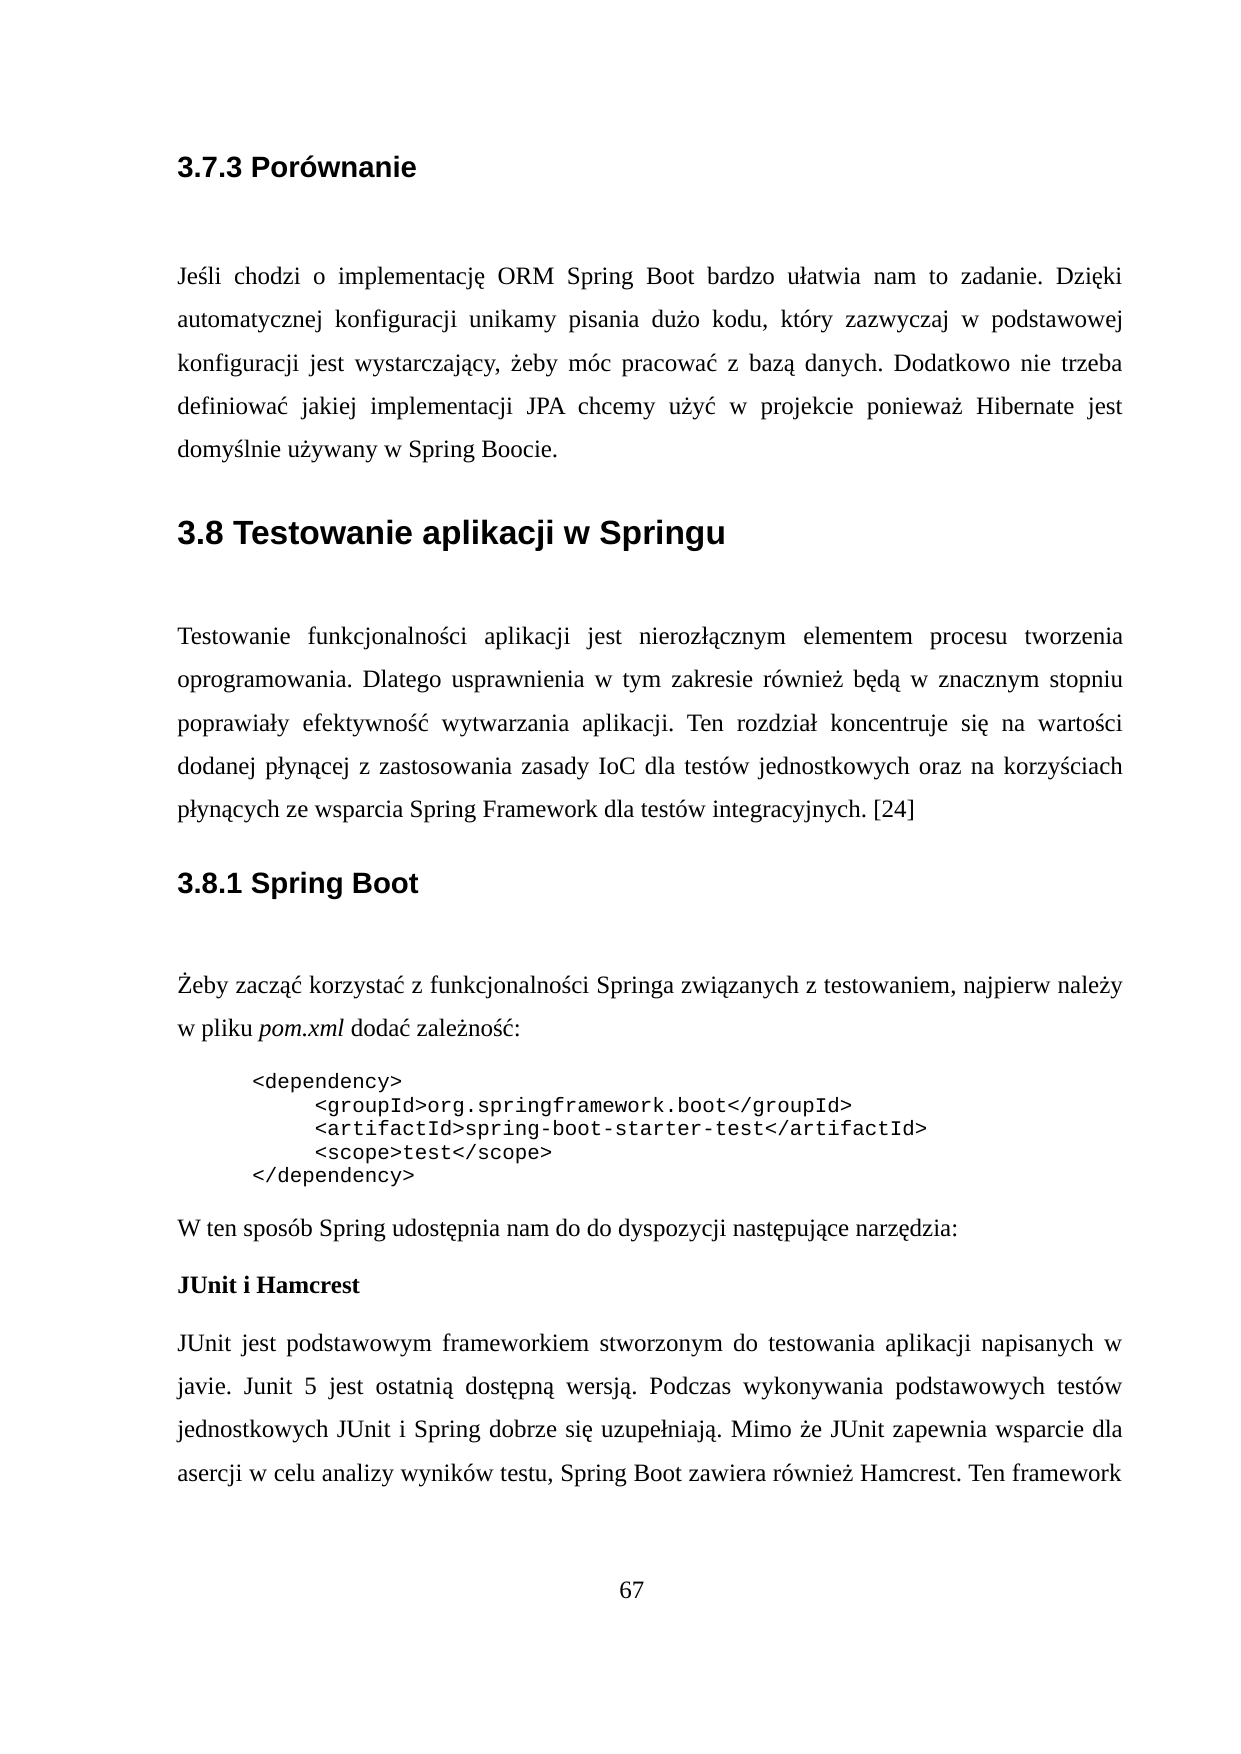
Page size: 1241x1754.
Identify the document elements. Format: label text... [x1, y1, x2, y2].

text <artifactId>spring-boot-starter-test</artifactId> [252, 1118, 1123, 1142]
text Testowanie funkcjonalności aplikacji jest nierozłącznym elementem procesu tworzenia oprogramowania. Dlatego usprawnienia w tym zakresie również będą w znacznym stopniu poprawiały efektywność wytwarzania aplikacji. Ten rozdział koncentruje się na wartości dodanej płynącej z zastosowania zasady IoC dla testów jednostkowych oraz na korzyściach płynących ze wsparcia Spring Framework dla testów integracyjnych. [24] [177, 621, 1123, 823]
text JUnit jest podstawowym frameworkiem stworzonym do testowania aplikacji napisanych w javie. Junit 5 jest ostatnią dostępną wersją. Podczas wykonywania podstawowych testów jednostkowych JUnit i Spring dobrze się uzupełniają. Mimo że JUnit zapewnia wsparcie dla asercji w celu analizy wyników testu, Spring Boot zawiera również Hamcrest. Ten framework [177, 1328, 1123, 1486]
text <dependency> [252, 1071, 1123, 1094]
subtitle 3.8 Testowanie aplikacji w Springu [177, 512, 1123, 551]
text </dependency> [252, 1166, 1123, 1189]
text JUnit i Hamcrest [177, 1271, 1123, 1299]
text <scope>test</scope> [252, 1142, 1123, 1166]
subtitle 3.7.3 Porównanie [177, 150, 1123, 184]
text <groupId>org.springframework.boot</groupId> [252, 1094, 1123, 1118]
subtitle 3.8.1 Spring Boot [177, 866, 1123, 900]
text Żeby zacząć korzystać z funkcjonalności Springa związanych z testowaniem, najpierw należy w pliku pom.xml dodać zależność: [177, 970, 1123, 1042]
text W ten sposób Spring udostępnia nam do do dyspozycji następujące narzędzia: [177, 1213, 1123, 1242]
text Jeśli chodzi o implementację ORM Spring Boot bardzo ułatwia nam to zadanie. Dzięki automatycznej konfiguracji unikamy pisania dużo kodu, który zazwyczaj w podstawowej konfiguracji jest wystarczający, żeby móc pracować z bazą danych. Dodatkowo nie trzeba definiować jakiej implementacji JPA chcemy użyć w projekcie ponieważ Hibernate jest domyślnie używany w Spring Boocie. [177, 261, 1123, 463]
